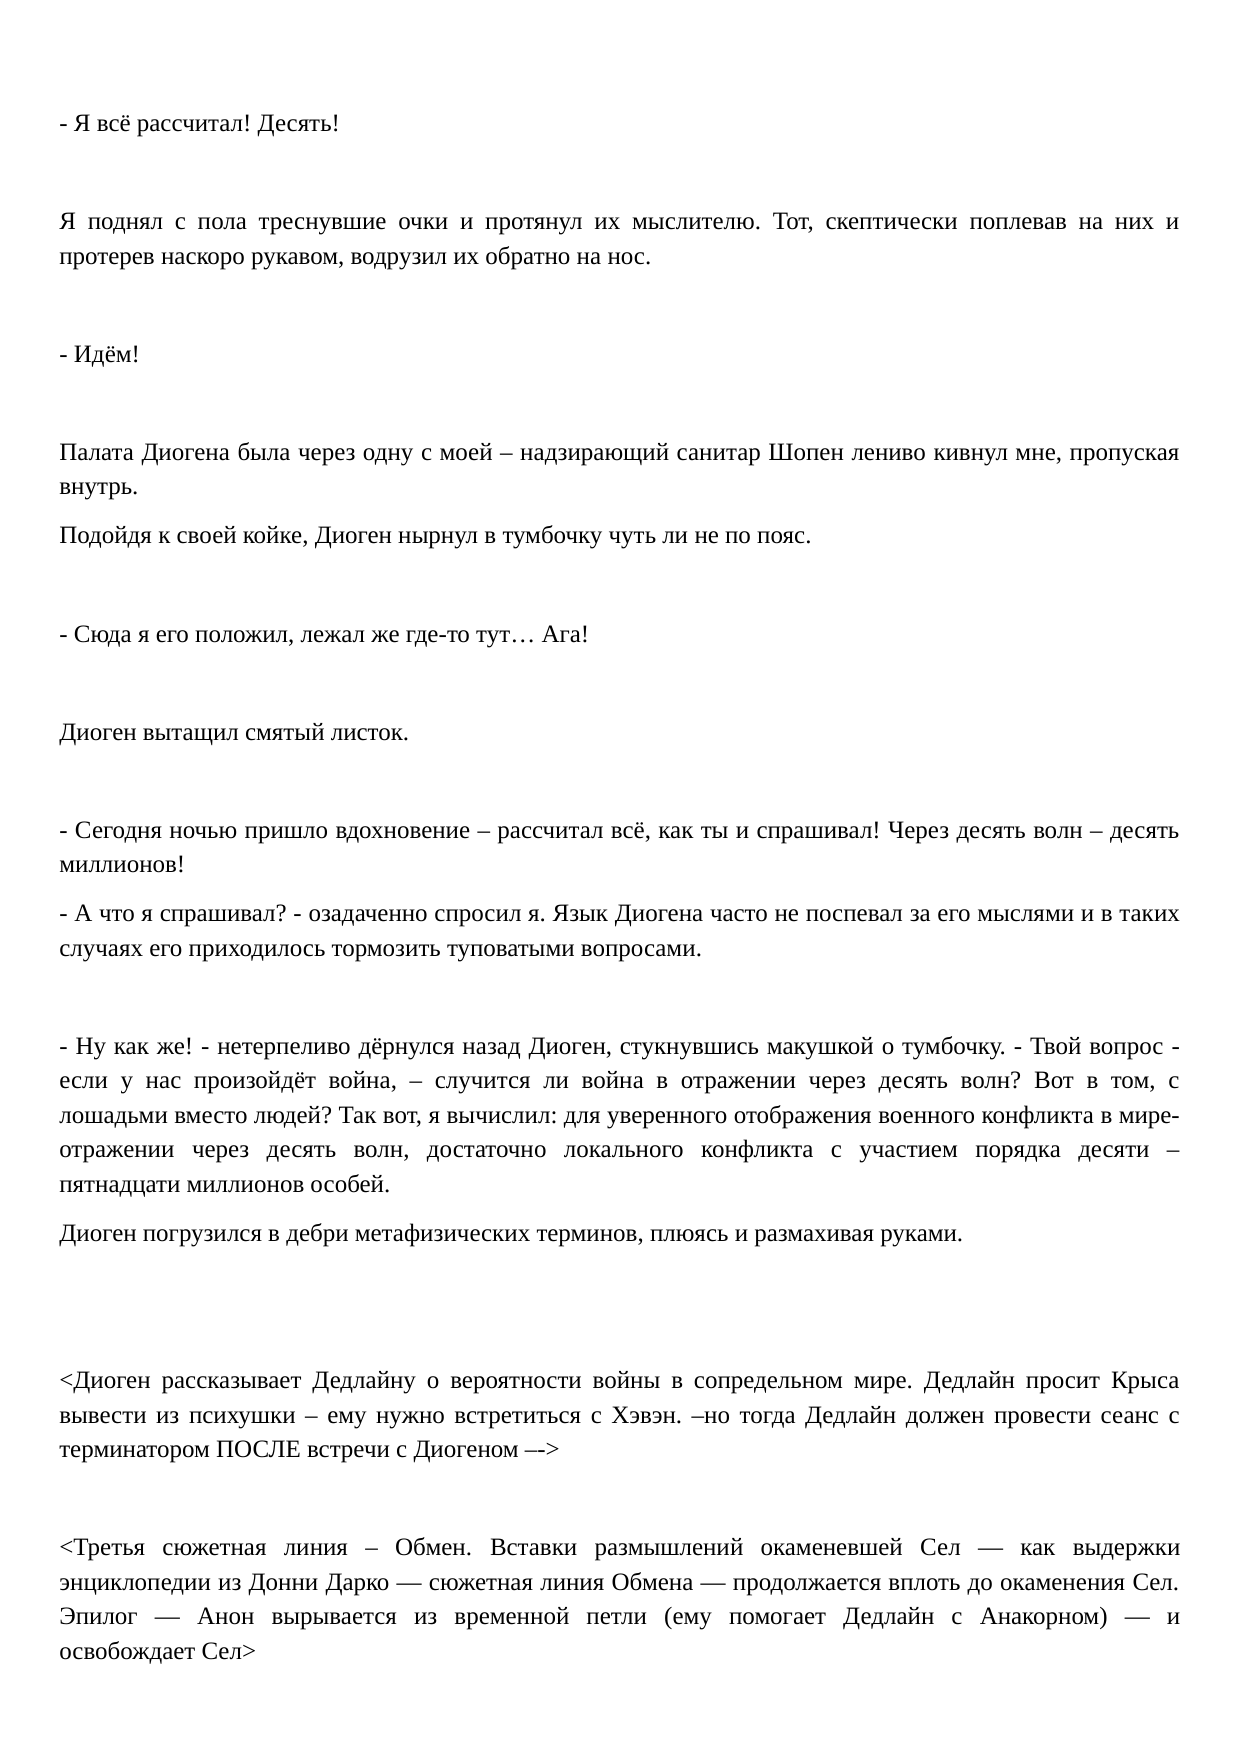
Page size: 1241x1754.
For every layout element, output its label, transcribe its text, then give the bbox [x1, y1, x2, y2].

text - Сегодня ночью пришло вдохновение – рассчитал всё, как ты и спрашивал! Через десять волн – десять миллионов! [59, 815, 1181, 878]
text Подойдя к своей койке, Диоген нырнул в тумбочку чуть ли не по пояс. [59, 521, 1181, 549]
text Диоген погрузился в дебри метафизических терминов, плюясь и размахивая руками. [59, 1218, 1181, 1247]
text Палата Диогена была через одну с моей – надзирающий санитар Шопен лениво кивнул мне, пропуская внутрь. [59, 437, 1181, 500]
text - А что я спрашивал? - озадаченно спросил я. Язык Диогена часто не поспевал за его мыслями и в таких случаях его приходилось тормозить туповатыми вопросами. [59, 898, 1181, 962]
text - Ну как же! - нетерпеливо дёрнулся назад Диоген, стукнувшись макушкой о тумбочку. - Твой вопрос - если у нас произойдёт война, – случится ли война в отражении через десять волн? Вот в том, с лошадьми вместо людей? Так вот, я вычислил: для уверенного отображения военного конфликта в мире-отражении через десять волн, достаточно локального конфликта с участием порядка десяти – пятнадцати миллионов особей. [59, 1031, 1181, 1198]
text - Я всё рассчитал! Десять! [59, 108, 1181, 137]
text Я поднял с пола треснувшие очки и протянул их мыслителю. Тот, скептически поплевав на них и протерев наскоро рукавом, водрузил их обратно на нос. [59, 206, 1181, 269]
text <Диоген рассказывает Дедлайну о вероятности войны в сопредельном мире. Дедлайн просит Крыса вывести из психушки – ему нужно встретиться с Хэвэн. –но тогда Дедлайн должен провести сеанс с терминатором ПОСЛЕ встречи с Диогеном –-> [59, 1365, 1181, 1463]
text - Сюда я его положил, лежал же где-то тут… Ага! [59, 619, 1181, 647]
text - Идём! [59, 339, 1181, 368]
text <Третья сюжетная линия – Обмен. Вставки размышлений окаменевшей Сел — как выдержки энциклопедии из Донни Дарко — сюжетная линия Обмена — продолжается вплоть до окаменения Сел. Эпилог — Анон вырывается из временной петли (ему помогает Дедлайн с Анакорном) — и освобождает Сел> [59, 1532, 1181, 1664]
text Диоген вытащил смятый листок. [59, 717, 1181, 746]
